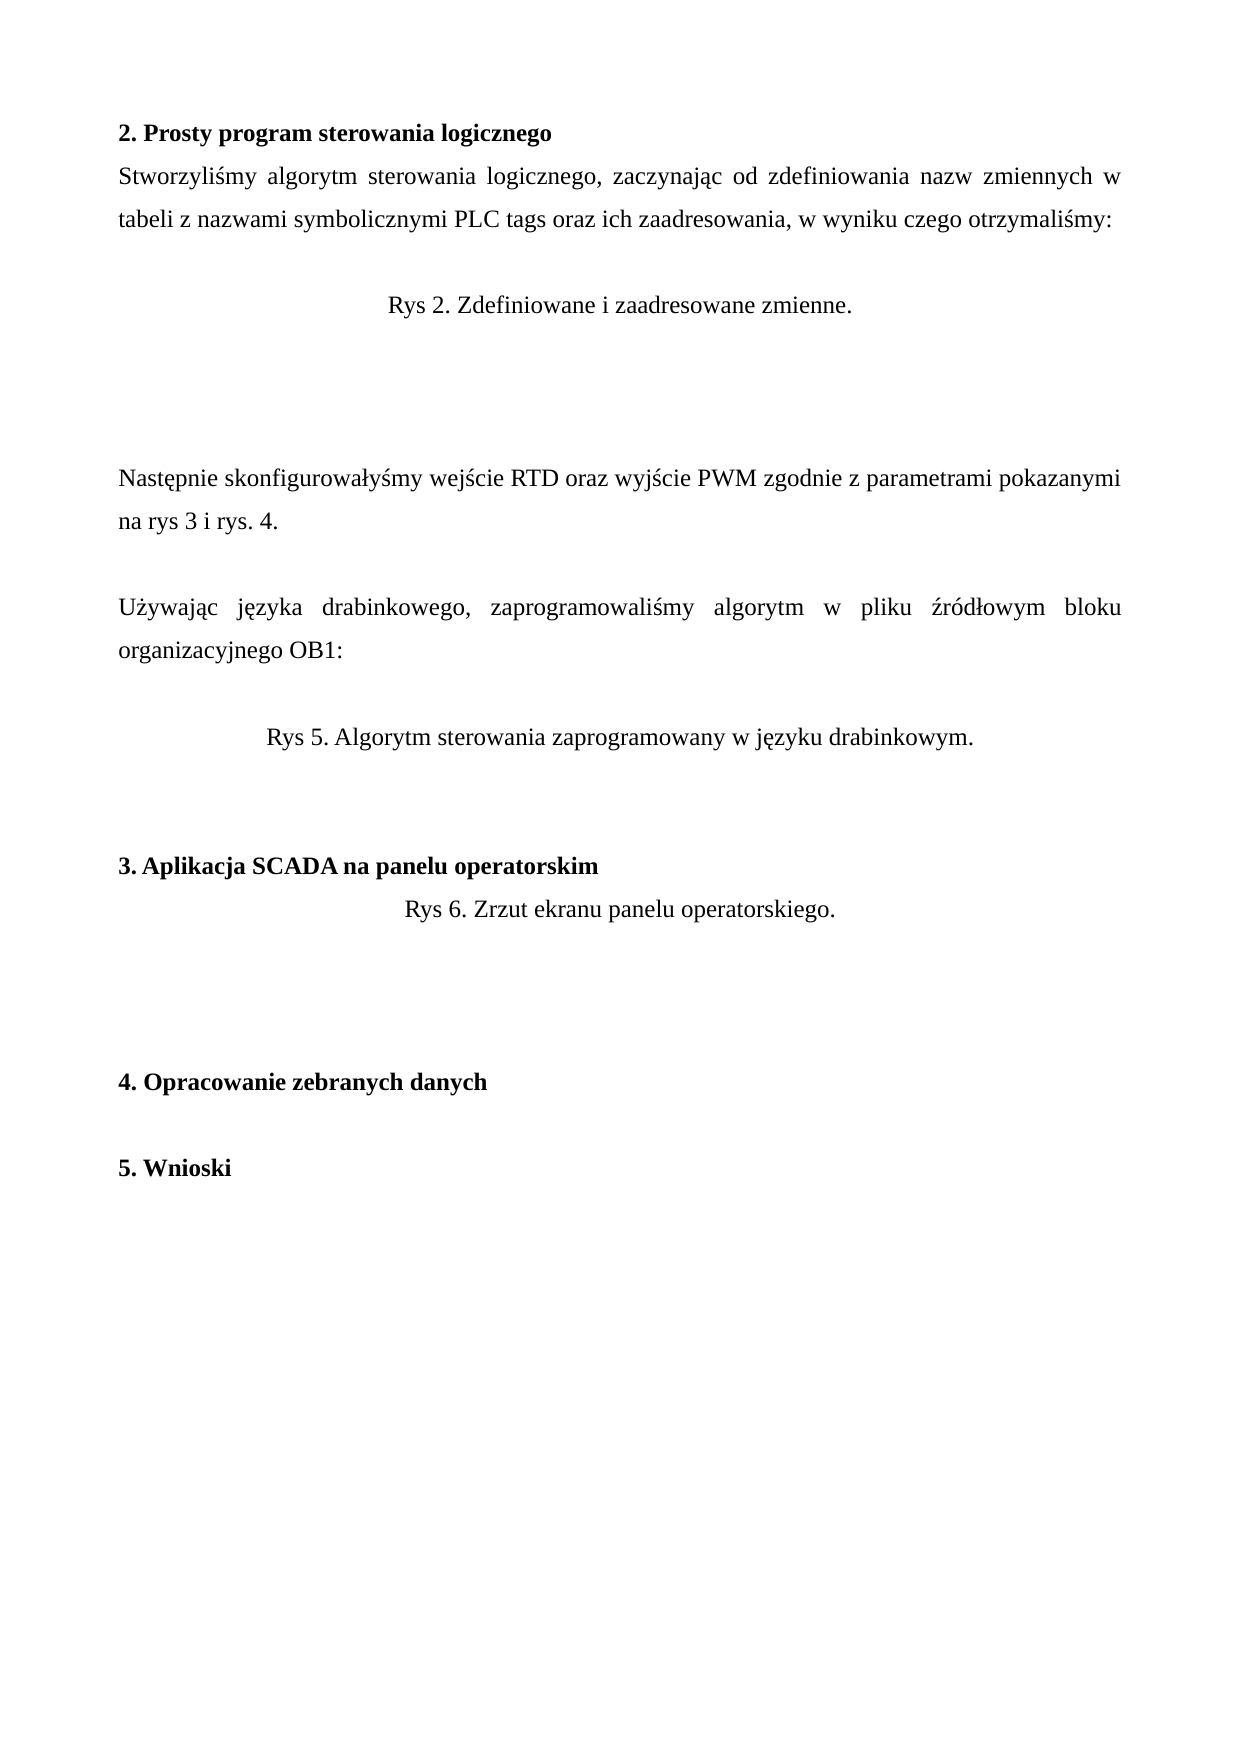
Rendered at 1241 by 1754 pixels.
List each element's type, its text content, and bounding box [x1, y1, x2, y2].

text Rys 5. Algorytm sterowania zaprogramowany w języku drabinkowym. [118, 722, 1122, 751]
text Rys 6. Zrzut ekranu panelu operatorskiego. [118, 894, 1122, 923]
text Rys 2. Zdefiniowane i zaadresowane zmienne. [118, 291, 1122, 319]
text Stworzyliśmy algorytm sterowania logicznego, zaczynając od zdefiniowania nazw zmiennych w tabeli z nazwami symbolicznymi PLC tags oraz ich zaadresowania, w wyniku czego otrzymaliśmy: [118, 161, 1122, 233]
text Następnie skonfigurowałyśmy wejście RTD oraz wyjście PWM zgodnie z parametrami pokazanymi na rys 3 i rys. 4. [118, 463, 1122, 535]
text 2. Prosty program sterowania logicznego [118, 118, 1122, 147]
text 5. Wnioski [118, 1153, 1122, 1182]
text 4. Opracowanie zebranych danych [118, 1067, 1122, 1096]
text Używając języka drabinkowego, zaprogramowaliśmy algorytm w pliku źródłowym bloku organizacyjnego OB1: [118, 592, 1122, 664]
text 3. Aplikacja SCADA na panelu operatorskim [118, 851, 1122, 880]
